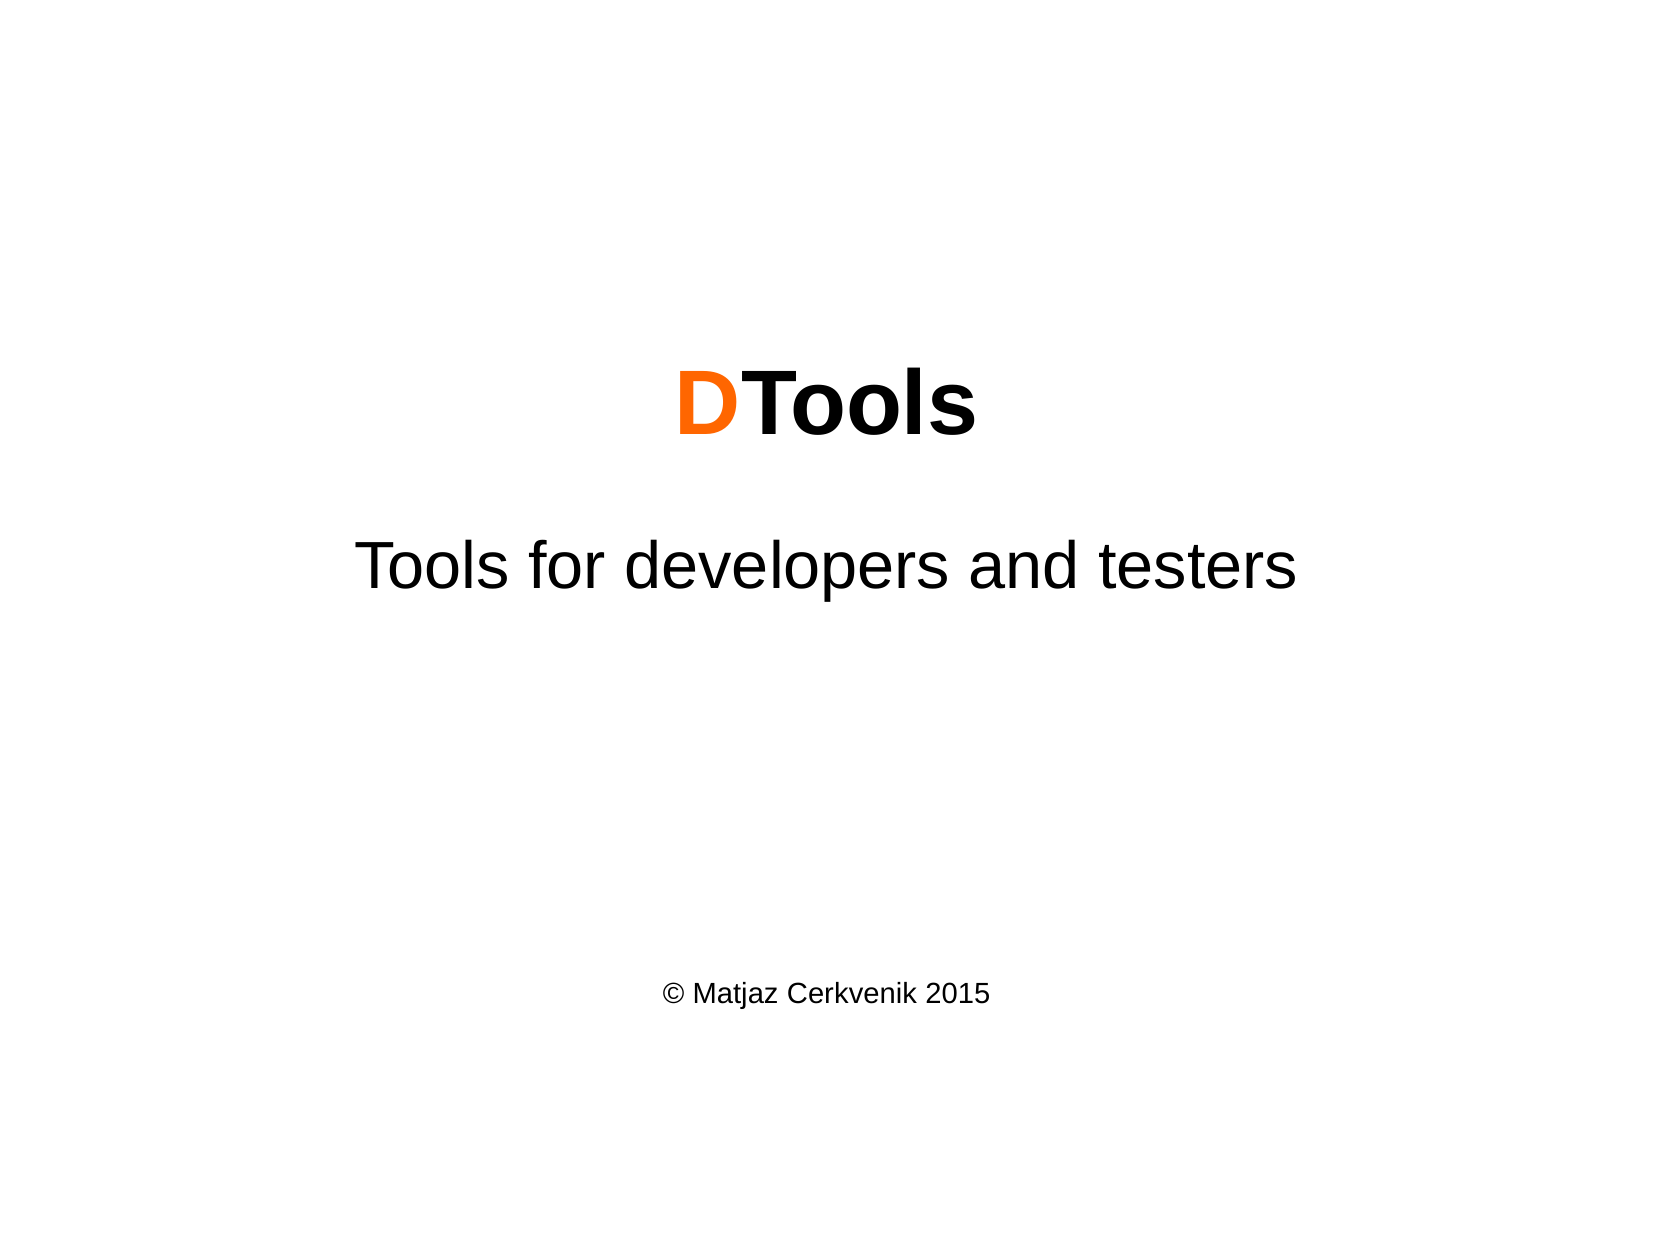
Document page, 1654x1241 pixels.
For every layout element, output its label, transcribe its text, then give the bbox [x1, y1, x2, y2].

subtitle DTools Tools for developers and testers © Matjaz Cerkvenik 2015 [82, 135, 1571, 1124]
